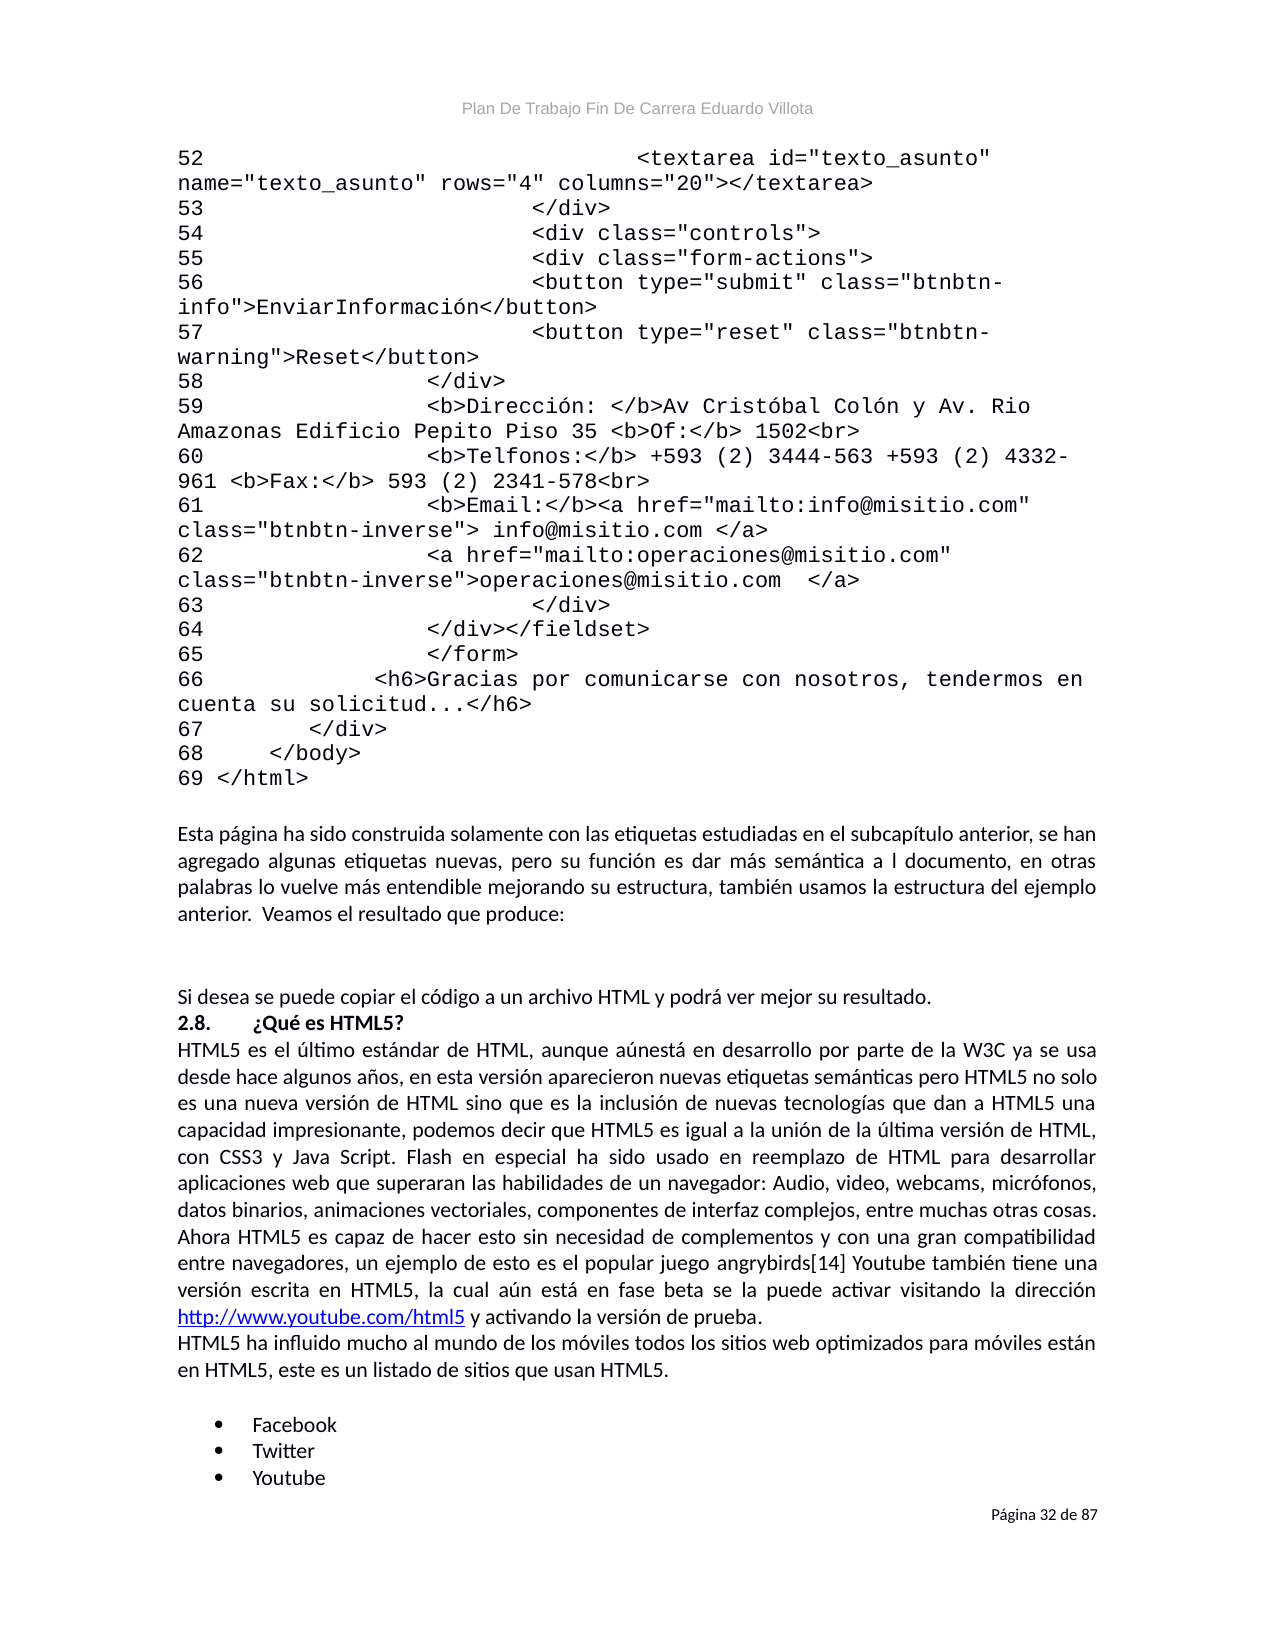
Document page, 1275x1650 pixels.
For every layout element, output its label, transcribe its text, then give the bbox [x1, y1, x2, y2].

text 61 <b>Email:</b><a href="mailto:info@misitio.com" class="btnbtn-inverse"> info@misitio.com </a> [177, 495, 1098, 544]
list Facebook [215, 1411, 1098, 1438]
text Si desea se puede copiar el código a un archivo HTML y podrá ver mejor su resultado. [177, 983, 1098, 1009]
text 58 </div> [177, 371, 1098, 396]
text 54 <div class="controls"> [177, 222, 1098, 247]
text 65 </form> [177, 643, 1098, 668]
text 62 <a href="mailto:operaciones@misitio.com" class="btnbtn-inverse">operaciones@misitio.com </a> [177, 544, 1098, 594]
text 59 <b>Dirección: </b>Av Cristóbal Colón y Av. Rio Amazonas Edificio Pepito Piso 35 <b>Of:</b> 1502<br> [177, 396, 1098, 445]
text 56 <button type="submit" class="btnbtn-info">EnviarInformación</button> [177, 272, 1098, 321]
text HTML5 es el último estándar de HTML, aunque aúnestá en desarrollo por parte de la W3C ya se usa desde hace algunos años, en esta versión aparecieron nuevas etiquetas semánticas pero HTML5 no solo es una nueva versión de HTML sino que es la inclusión de nuevas tecnologías que dan a HTML5 una capacidad impresionante, podemos decir que HTML5 es igual a la unión de la última versión de HTML, con CSS3 y Java Script. Flash en especial ha sido usado en reemplazo de HTML para desarrollar aplicaciones web que superaran las habilidades de un navegador: Audio, video, webcams, micrófonos, datos binarios, animaciones vectoriales, componentes de interfaz complejos, entre muchas otras cosas. Ahora HTML5 es capaz de hacer esto sin necesidad de complementos y con una gran compatibilidad entre navegadores, un ejemplo de esto es el popular juego angrybirds[14] Youtube también tiene una versión escrita en HTML5, la cual aún está en fase beta se la puede activar visitando la dirección http://www.youtube.com/html5 y activando la versión de prueba. [177, 1036, 1098, 1329]
text 66 <h6>Gracias por comunicarse con nosotros, tendermos en cuenta su solicitud...</h6> [177, 668, 1098, 718]
text 67 </div> [177, 718, 1098, 743]
text 57 <button type="reset" class="btnbtn-warning">Reset</button> [177, 321, 1098, 371]
text 53 </div> [177, 197, 1098, 222]
text 63 </div> [177, 594, 1098, 619]
text 64 </div></fieldset> [177, 619, 1098, 643]
text 55 <div class="form-actions"> [177, 247, 1098, 272]
list Youtube [215, 1464, 1098, 1491]
text 2.8. ¿Qué es HTML5? [177, 1009, 1098, 1036]
text 52 <textarea id="texto_asunto" name="texto_asunto" rows="4" columns="20"></textarea> [177, 148, 1098, 197]
list Twitter [215, 1438, 1098, 1464]
text 60 <b>Telfonos:</b> +593 (2) 3444-563 +593 (2) 4332-961 <b>Fax:</b> 593 (2) 2341-578<br> [177, 445, 1098, 495]
text HTML5 ha influido mucho al mundo de los móviles todos los sitios web optimizados para móviles están en HTML5, este es un listado de sitios que usan HTML5. [177, 1329, 1098, 1383]
text 69 </html> [177, 767, 1098, 792]
text Esta página ha sido construida solamente con las etiquetas estudiadas en el subcapítulo anterior, se han agregado algunas etiquetas nuevas, pero su función es dar más semántica a l documento, en otras palabras lo vuelve más entendible mejorando su estructura, también usamos la estructura del ejemplo anterior. Veamos el resultado que produce: [177, 820, 1098, 927]
text 68 </body> [177, 743, 1098, 767]
